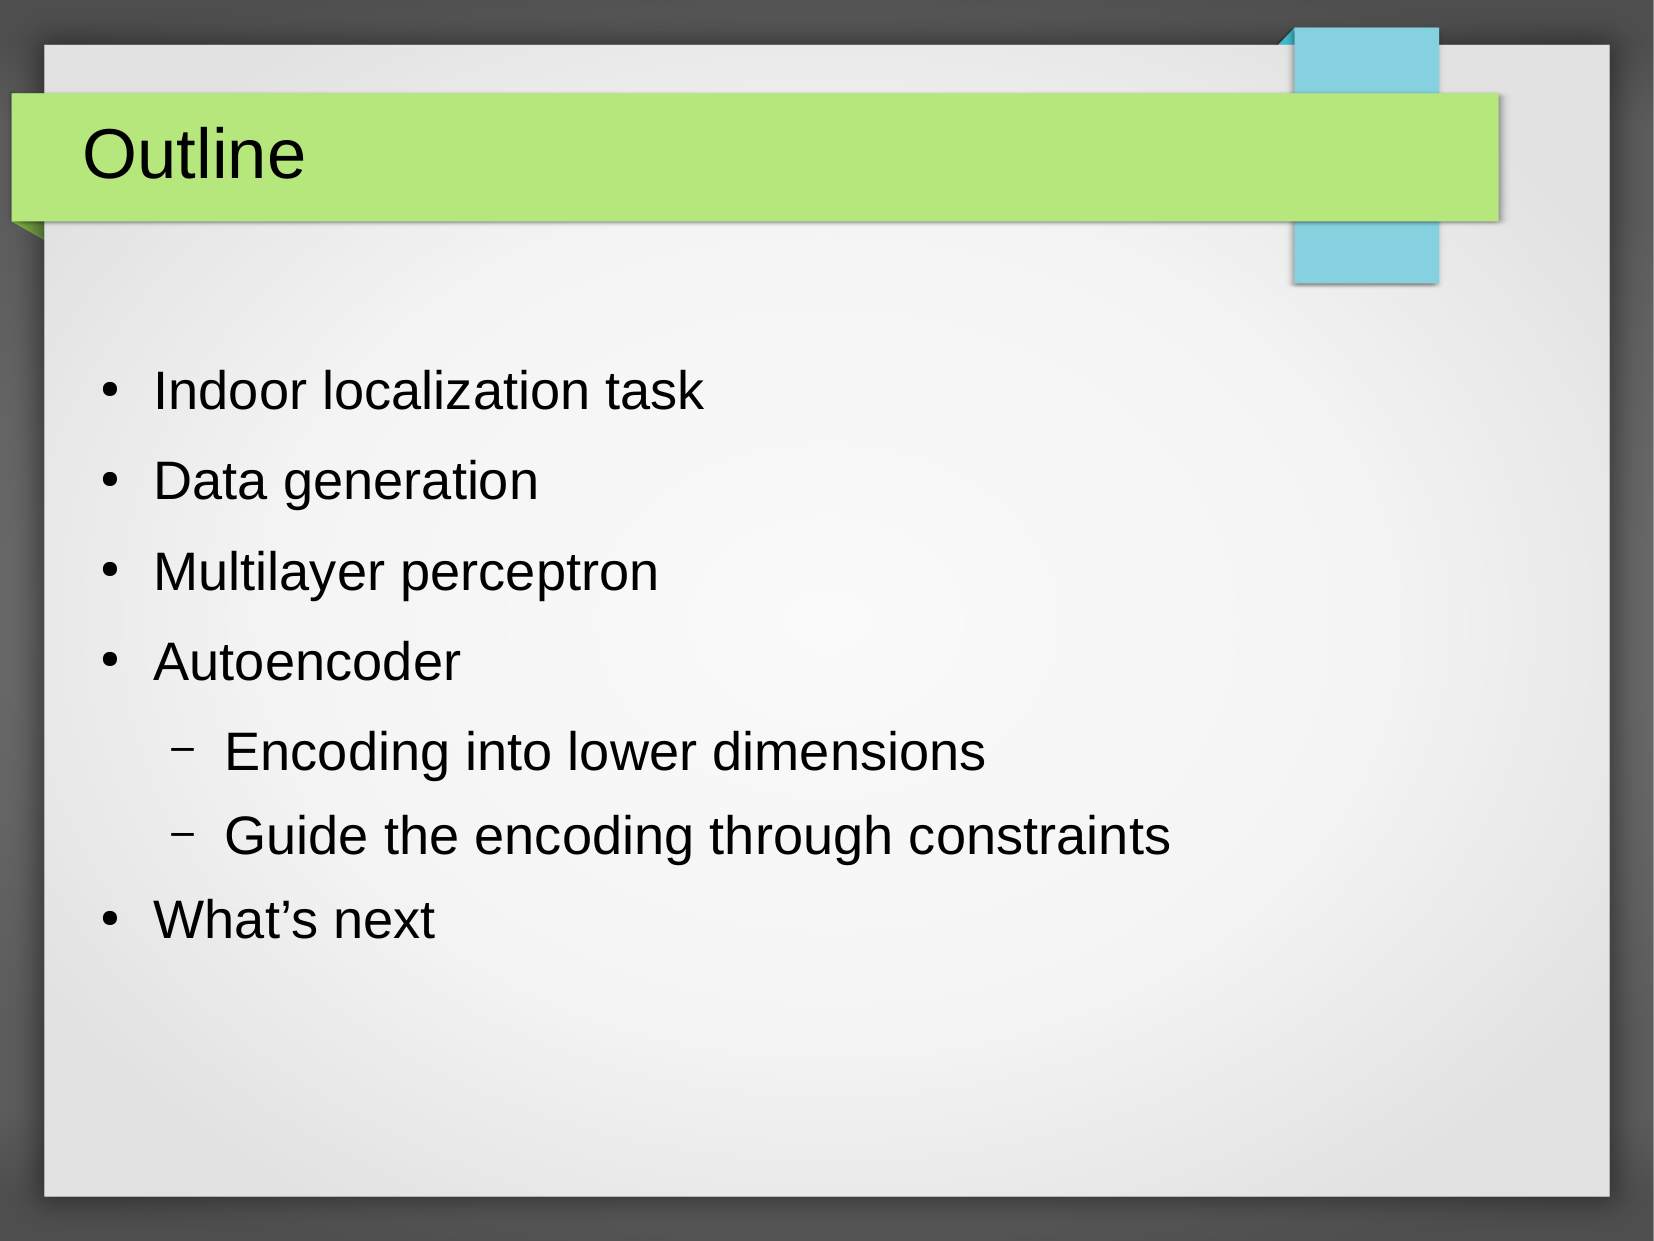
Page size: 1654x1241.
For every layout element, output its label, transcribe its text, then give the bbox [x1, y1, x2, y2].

title Outline [82, 94, 1264, 213]
picture [0, 0, 1654, 1241]
list Indoor localization task Data generation Multilayer perceptron Autoencoder Encoding into lower dimensions Guide the encoding through constraints What’s next [82, 360, 1571, 1081]
